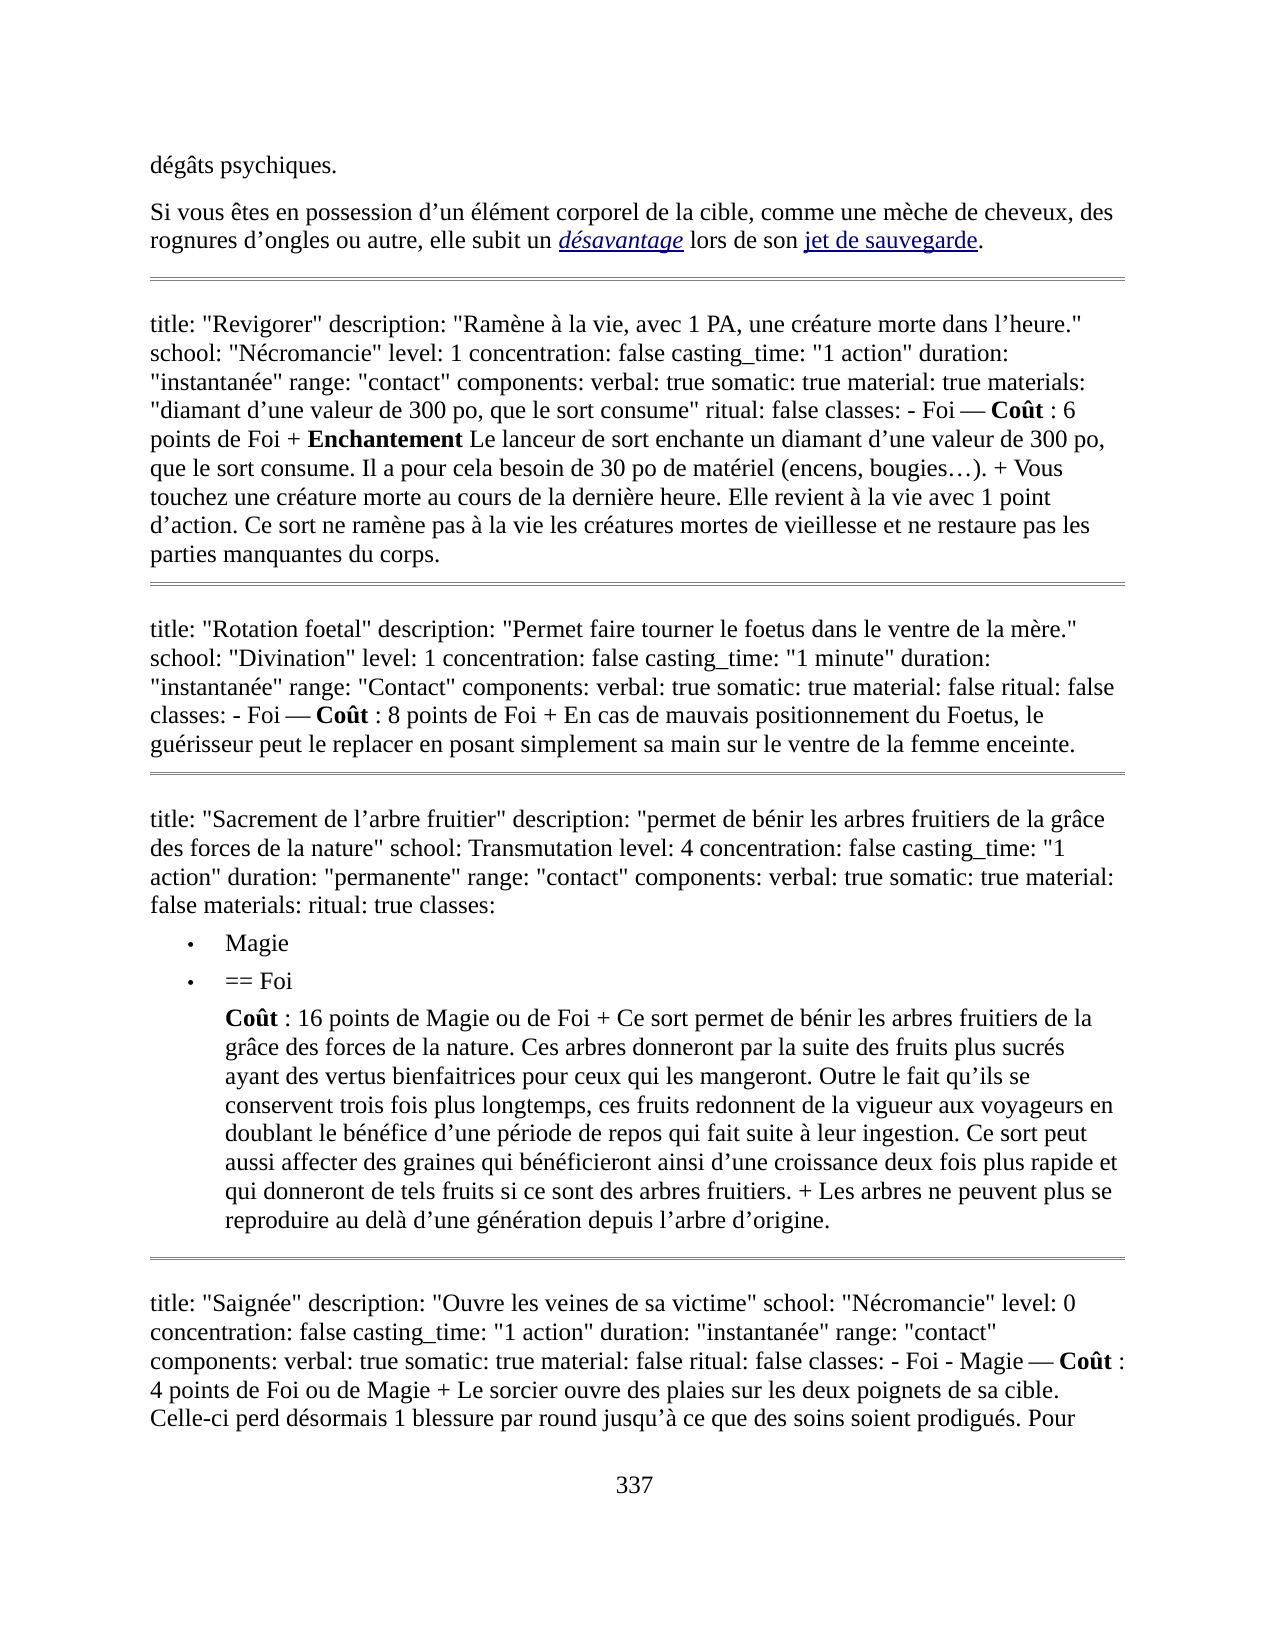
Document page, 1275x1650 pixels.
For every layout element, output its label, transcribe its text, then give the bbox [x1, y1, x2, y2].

text title: "Revigorer" description: "Ramène à la vie, avec 1 PA, une créature morte dans l’heure." school: "Nécromancie" level: 1 concentration: false casting_time: "1 action" duration: "instantanée" range: "contact" components: verbal: true somatic: true material: true materials: "diamant d’une valeur de 300 po, que le sort consume" ritual: false classes: - Foi — Coût : 6 points de Foi + Enchantement Le lanceur de sort enchante un diamant d’une valeur de 300 po, que le sort consume. Il a pour cela besoin de 30 po de matériel (encens, bougies…​). + Vous touchez une créature morte au cours de la dernière heure. Elle revient à la vie avec 1 point d’action. Ce sort ne ramène pas à la vie les créatures mortes de vieillesse et ne restaure pas les parties manquantes du corps. [150, 309, 1125, 568]
text dégâts psychiques. [150, 150, 1125, 179]
text title: "Rotation foetal" description: "Permet faire tourner le foetus dans le ventre de la mère." school: "Divination" level: 1 concentration: false casting_time: "1 minute" duration: "instantanée" range: "Contact" components: verbal: true somatic: true material: false ritual: false classes: - Foi — Coût : 8 points de Foi + En cas de mauvais positionnement du Foetus, le guérisseur peut le replacer en posant simplement sa main sur le ventre de la femme enceinte. [150, 614, 1125, 758]
list Magie [187, 928, 1125, 957]
text title: "Sacrement de l’arbre fruitier" description: "permet de bénir les arbres fruitiers de la grâce des forces de la nature" school: Transmutation level: 4 concentration: false casting_time: "1 action" duration: "permanente" range: "contact" components: verbal: true somatic: true material: false materials: ritual: true classes: [150, 804, 1125, 919]
list == Foi [187, 966, 1125, 994]
list Coût : 16 points de Magie ou de Foi + Ce sort permet de bénir les arbres fruitiers de la grâce des forces de la nature. Ces arbres donneront par la suite des fruits plus sucrés ayant des vertus bienfaitrices pour ceux qui les mangeront. Outre le fait qu’ils se conservent trois fois plus longtemps, ces fruits redonnent de la vigueur aux voyageurs en doublant le bénéfice d’une période de repos qui fait suite à leur ingestion. Ce sort peut aussi affecter des graines qui bénéficieront ainsi d’une croissance deux fois plus rapide et qui donneront de tels fruits si ce sont des arbres fruitiers. + Les arbres ne peuvent plus se reproduire au delà d’une génération depuis l’arbre d’origine. [187, 1003, 1125, 1233]
text Si vous êtes en possession d’un élément corporel de la cible, comme une mèche de cheveux, des rognures d’ongles ou autre, elle subit un désavantage lors de son jet de sauvegarde. [150, 197, 1125, 254]
text title: "Saignée" description: "Ouvre les veines de sa victime" school: "Nécromancie" level: 0 concentration: false casting_time: "1 action" duration: "instantanée" range: "contact" components: verbal: true somatic: true material: false ritual: false classes: - Foi - Magie — Coût : 4 points de Foi ou de Magie + Le sorcier ouvre des plaies sur les deux poignets de sa cible. Celle-ci perd désormais 1 blessure par round jusqu’à ce que des soins soient prodigués. Pour [150, 1288, 1125, 1432]
